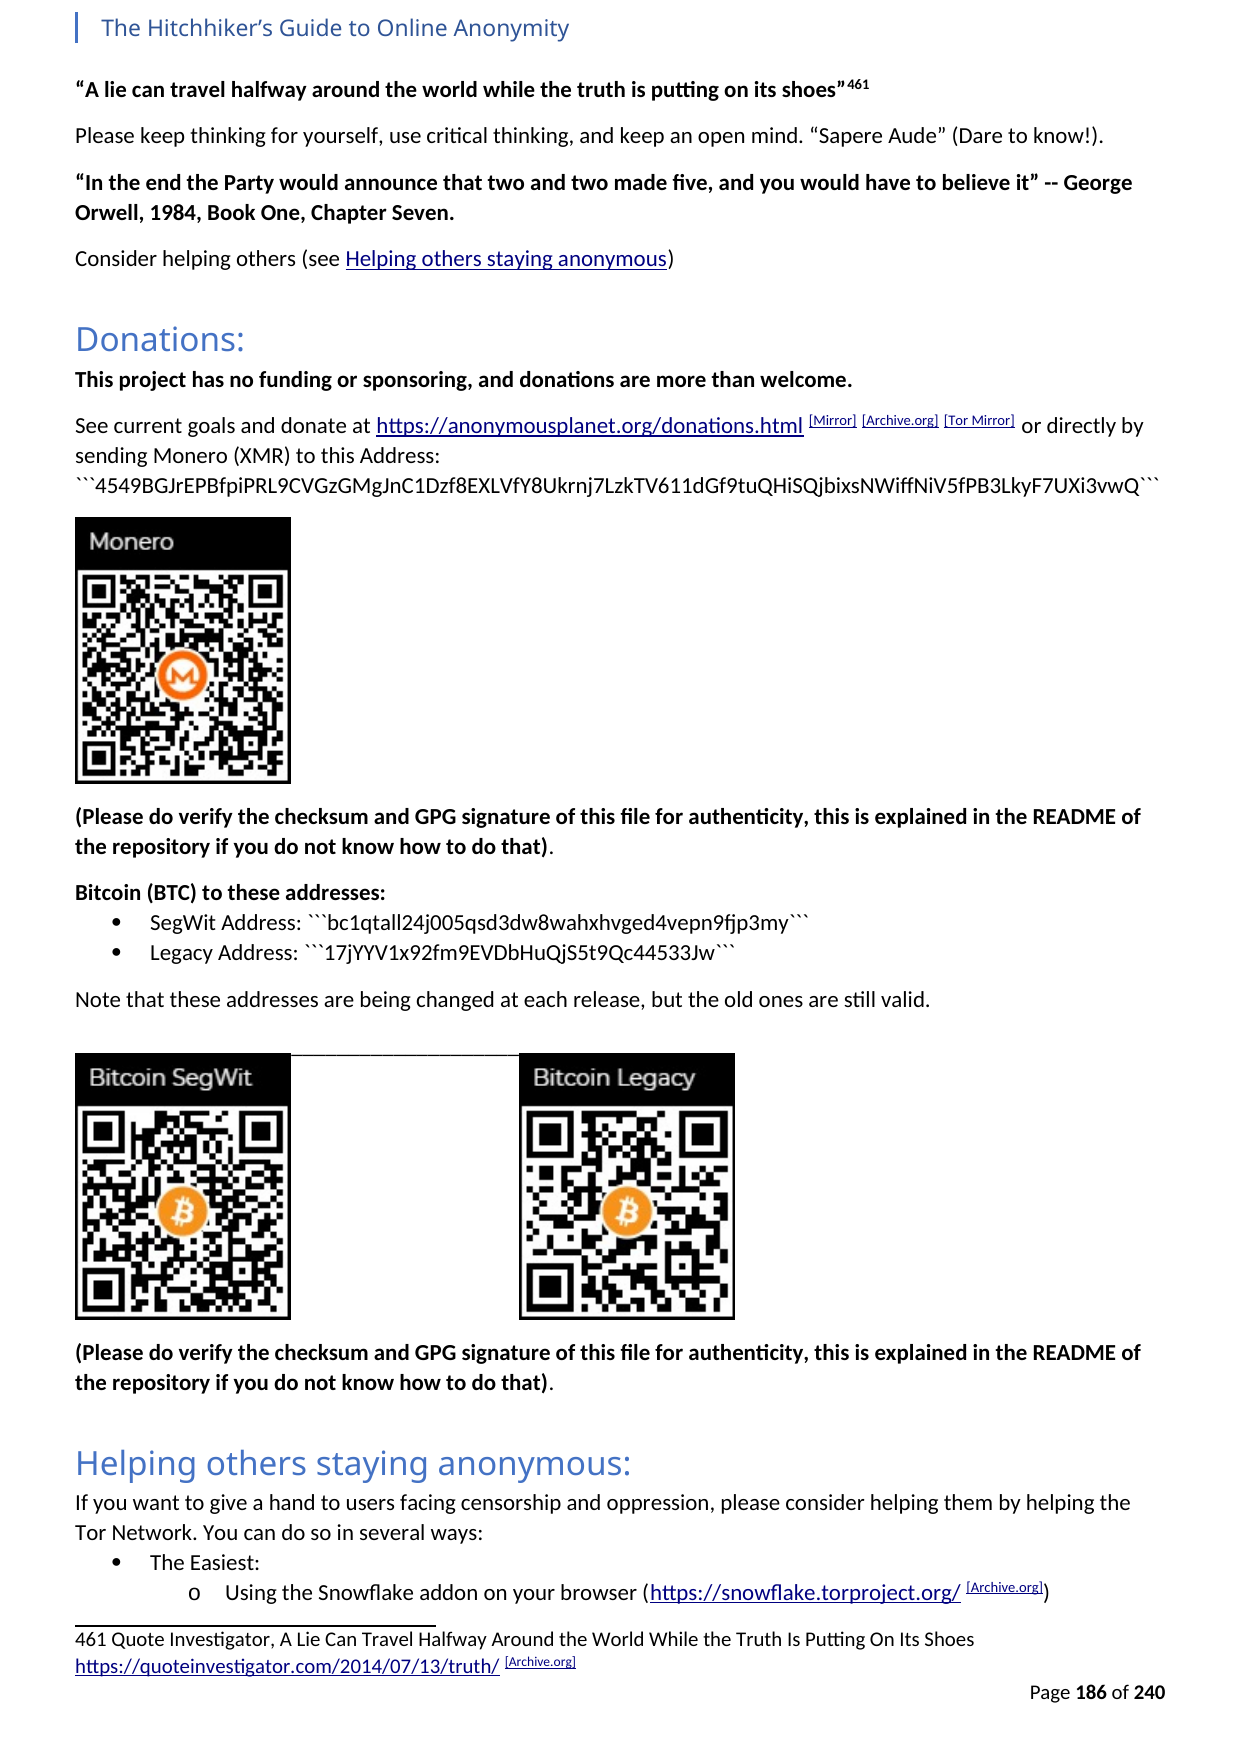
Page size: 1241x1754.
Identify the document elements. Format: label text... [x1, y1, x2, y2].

picture [75, 517, 291, 784]
text “A lie can travel halfway around the world while the truth is putting on its shoes” [75, 75, 1165, 103]
text Please keep thinking for yourself, use critical thinking, and keep an open mind. “Sapere Aude” (Dare to know!). [75, 122, 1165, 149]
picture [75, 1053, 291, 1320]
text See current goals and donate at https://anonymousplanet.org/donations.html [Mirror] [Archive.org] [Tor Mirror] or directly by sending Monero (XMR) to this Address: ```4549BGJrEPBfpiPRL9CVGzGMgJnC1Dzf8EXLVfY8Ukrnj7LzkTV611dGf9tuQHiSQjbixsNWiffNiV5fPB3LkyF7UXi3vwQ``` [75, 411, 1165, 499]
subtitle Donations: [75, 316, 1165, 362]
list Legacy Address: ```17jYYV1x92fm9EVDbHuQjS5t9Qc44533Jw``` [112, 938, 1165, 966]
text Quote Investigator, A Lie Can Travel Halfway Around the World While the Truth Is Putting On Its Shoes https://quoteinvestigator.com/2014/07/13/truth/ [Archive.org] [75, 1626, 1165, 1679]
text This project has no funding or sponsoring, and donations are more than welcome. [75, 365, 1165, 393]
list SegWit Address: ```bc1qtall24j005qsd3dw8wahxhvged4vepn9fjp3my``` [112, 908, 1165, 936]
text “In the end the Party would announce that two and two made five, and you would have to believe it” -- George Orwell, 1984, Book One, Chapter Seven. [75, 168, 1165, 226]
subtitle Helping others staying anonymous: [75, 1440, 1165, 1485]
list Using the Snowflake addon on your browser (https://snowflake.torproject.org/ [Archive.org]) [187, 1578, 1165, 1607]
text (Please do verify the checksum and GPG signature of this file for authenticity, this is explained in the README of the repository if you do not know how to do that). [75, 1338, 1165, 1396]
text If you want to give a hand to users facing censorship and oppression, please consider helping them by helping the Tor Network. You can do so in several ways: [75, 1488, 1165, 1546]
text Note that these addresses are being changed at each release, but the old ones are still valid. [75, 985, 1165, 1013]
list The Easiest: [112, 1548, 1165, 1576]
picture [519, 1053, 735, 1320]
text (Please do verify the checksum and GPG signature of this file for authenticity, this is explained in the README of the repository if you do not know how to do that). [75, 802, 1165, 860]
text Consider helping others (see Helping others staying anonymous) [75, 244, 1165, 273]
text Bitcoin (BTC) to these addresses: [75, 878, 1165, 907]
text ____________________ [75, 1031, 1165, 1064]
